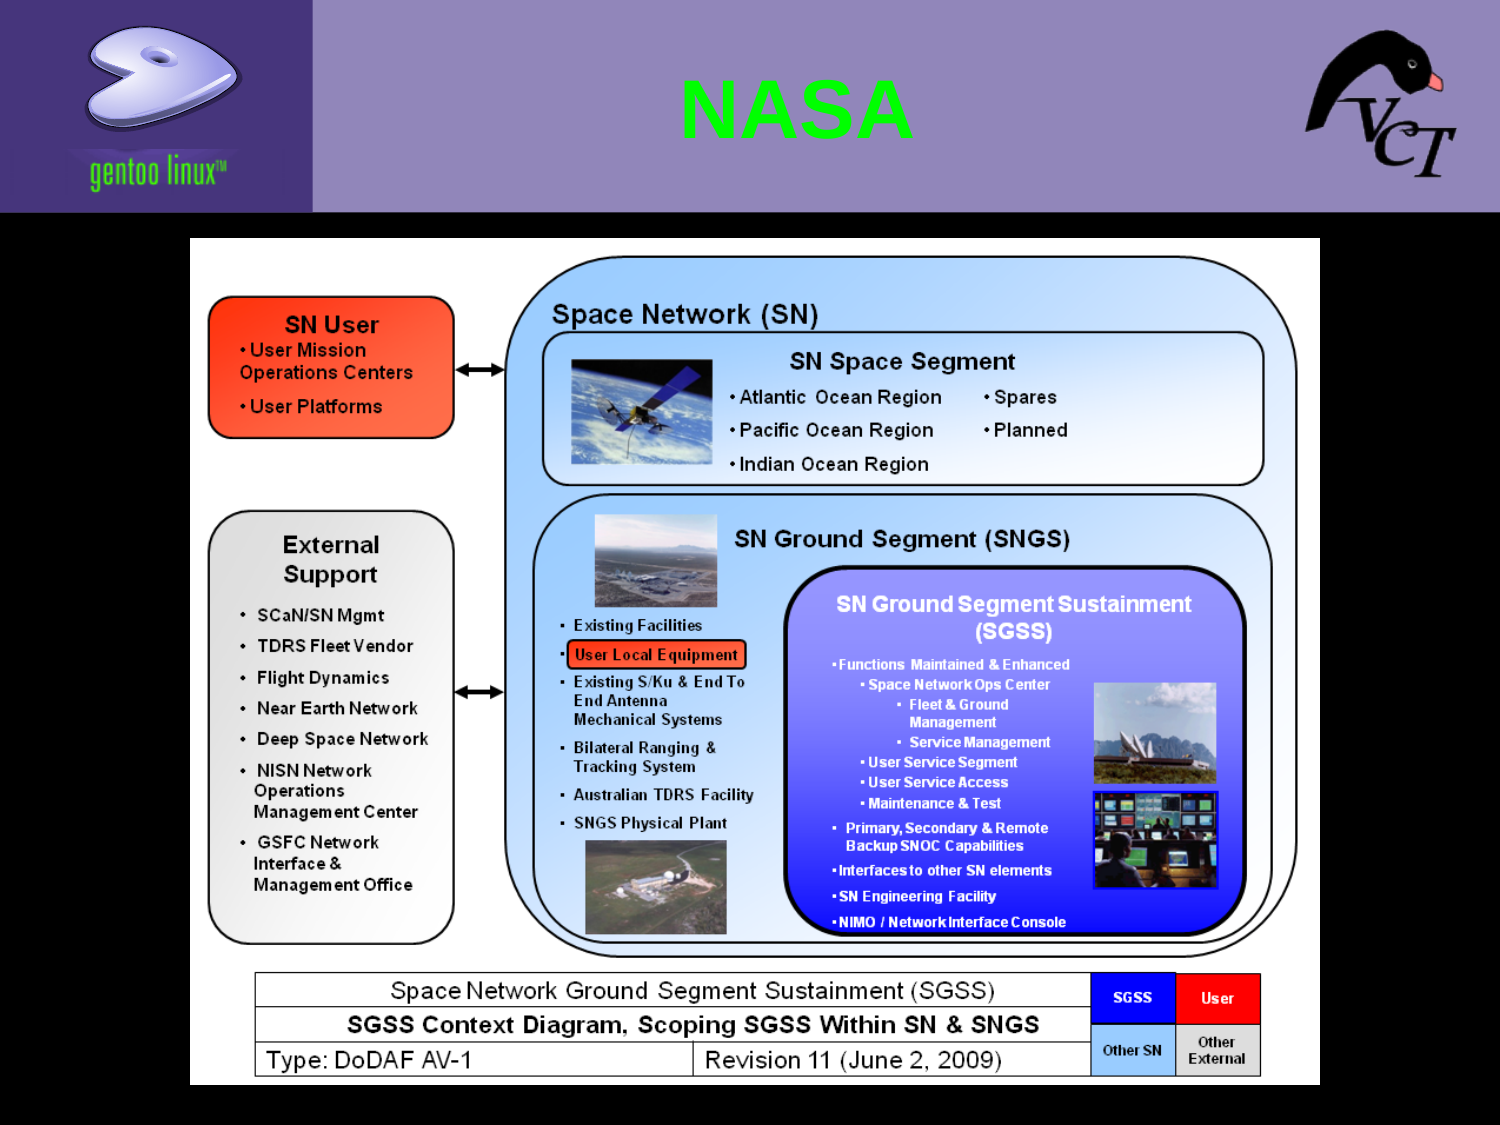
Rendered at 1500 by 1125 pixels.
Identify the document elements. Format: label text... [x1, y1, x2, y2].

picture [1292, 21, 1471, 189]
title NASA [324, 12, 1271, 201]
picture [190, 238, 1320, 1085]
picture [0, 149, 300, 195]
